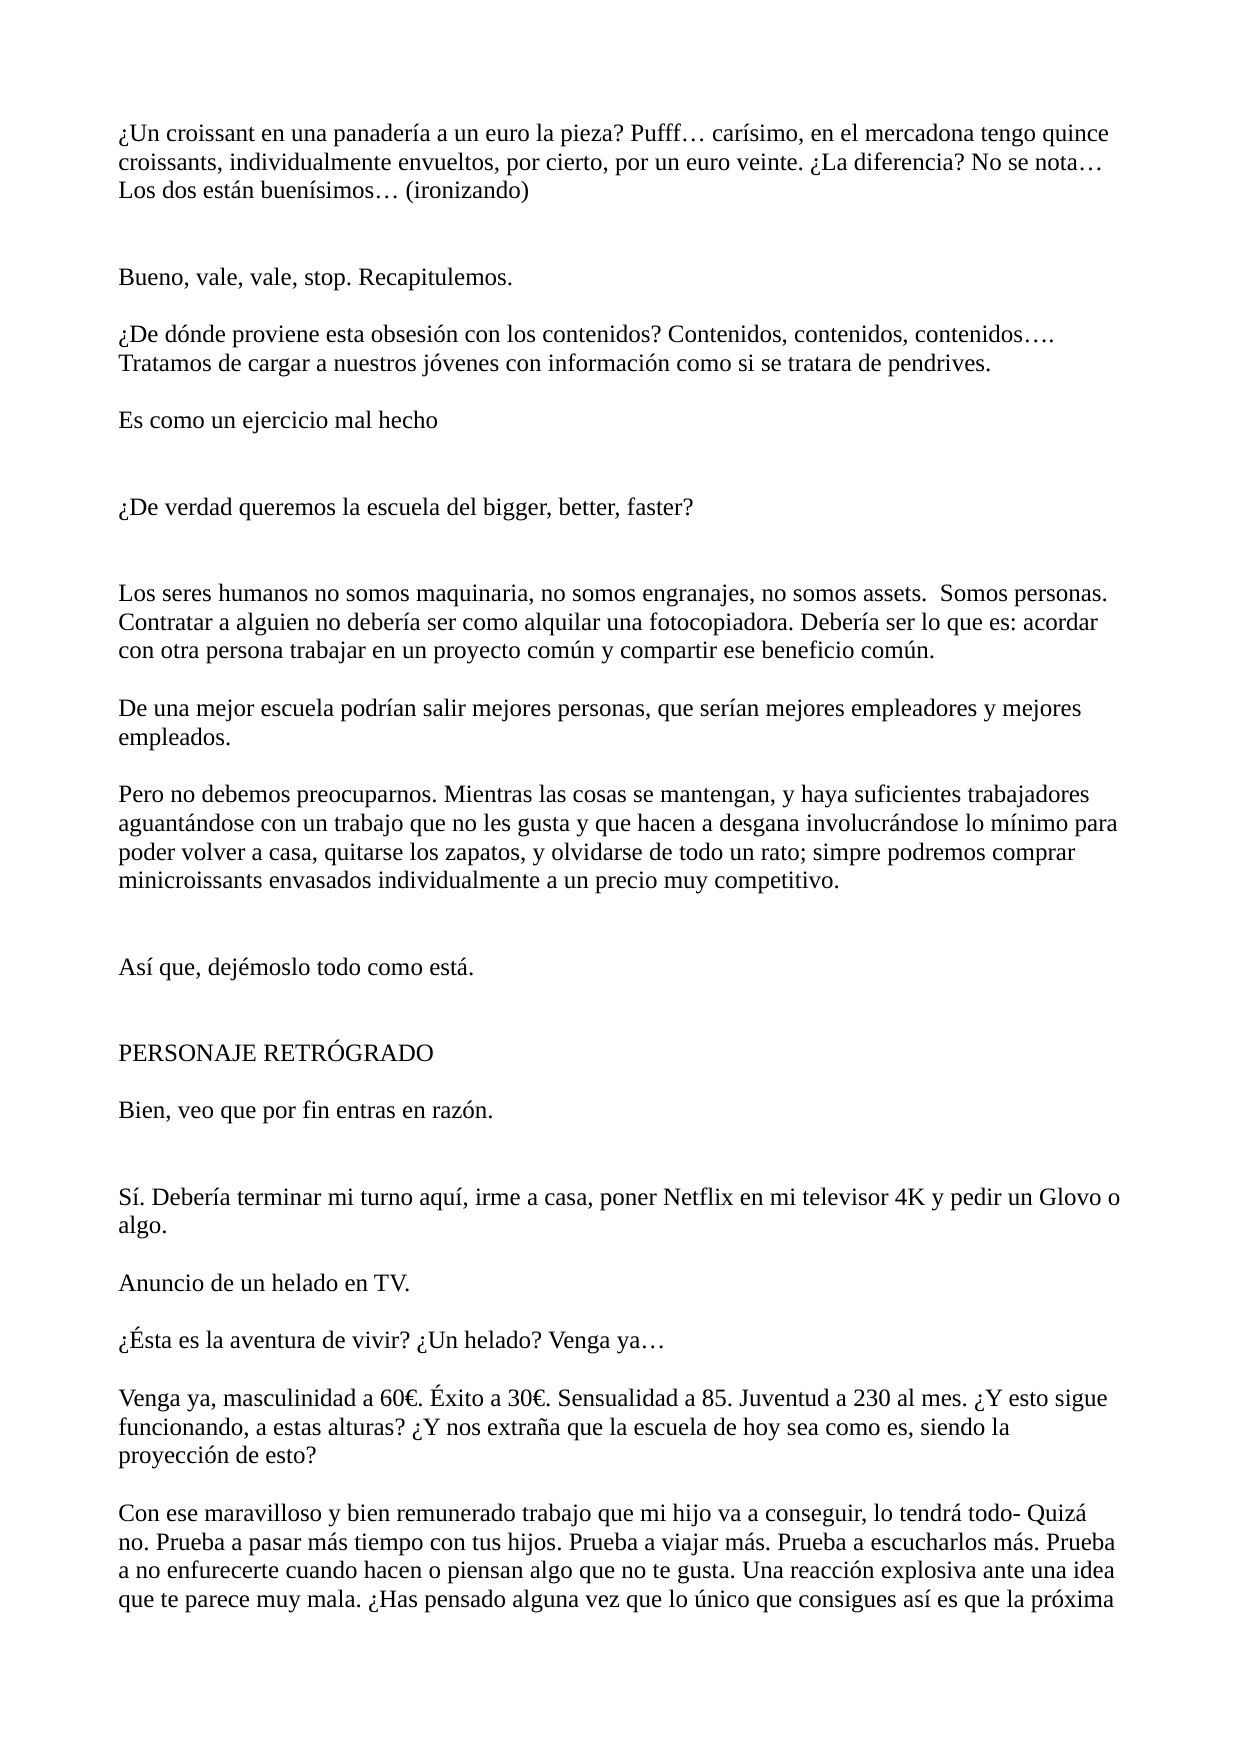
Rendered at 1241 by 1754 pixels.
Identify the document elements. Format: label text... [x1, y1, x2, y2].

text Así que, dejémoslo todo como está. [118, 952, 1122, 981]
text Sí. Debería terminar mi turno aquí, irme a casa, poner Netflix en mi televisor 4K y pedir un Glovo o algo. [118, 1182, 1122, 1239]
text Anuncio de un helado en TV. [118, 1268, 1122, 1297]
text Bien, veo que por fin entras en razón. [118, 1096, 1122, 1124]
text PERSONAJE RETRÓGRADO [118, 1038, 1122, 1067]
text Con ese maravilloso y bien remunerado trabajo que mi hijo va a conseguir, lo tendrá todo- Quizá no. Prueba a pasar más tiempo con tus hijos. Prueba a viajar más. Prueba a escucharlos más. Prueba a no enfurecerte cuando hacen o piensan algo que no te gusta. Una reacción explosiva ante una idea que te parece muy mala. ¿Has pensado alguna vez que lo único que consigues así es que la próxima [118, 1498, 1122, 1613]
text Pero no debemos preocuparnos. Mientras las cosas se mantengan, y haya suficientes trabajadores aguantándose con un trabajo que no les gusta y que hacen a desgana involucrándose lo mínimo para poder volver a casa, quitarse los zapatos, y olvidarse de todo un rato; simpre podremos comprar minicroissants envasados individualmente a un precio muy competitivo. [118, 779, 1122, 894]
text Es como un ejercicio mal hecho [118, 406, 1122, 434]
text ¿Ésta es la aventura de vivir? ¿Un helado? Venga ya… [118, 1326, 1122, 1354]
text ¿De verdad queremos la escuela del bigger, better, faster? [118, 492, 1122, 521]
text Los seres humanos no somos maquinaria, no somos engranajes, no somos assets. Somos personas. Contratar a alguien no debería ser como alquilar una fotocopiadora. Debería ser lo que es: acordar con otra persona trabajar en un proyecto común y compartir ese beneficio común. [118, 578, 1122, 664]
text Bueno, vale, vale, stop. Recapitulemos. [118, 262, 1122, 291]
text Venga ya, masculinidad a 60€. Éxito a 30€. Sensualidad a 85. Juventud a 230 al mes. ¿Y esto sigue funcionando, a estas alturas? ¿Y nos extraña que la escuela de hoy sea como es, siendo la proyección de esto? [118, 1383, 1122, 1469]
text ¿De dónde proviene esta obsesión con los contenidos? Contenidos, contenidos, contenidos…. Tratamos de cargar a nuestros jóvenes con información como si se tratara de pendrives. [118, 319, 1122, 377]
text ¿Un croissant en una panadería a un euro la pieza? Pufff… carísimo, en el mercadona tengo quince croissants, individualmente envueltos, por cierto, por un euro veinte. ¿La diferencia? No se nota… Los dos están buenísimos… (ironizando) [118, 118, 1122, 204]
text De una mejor escuela podrían salir mejores personas, que serían mejores empleadores y mejores empleados. [118, 693, 1122, 751]
